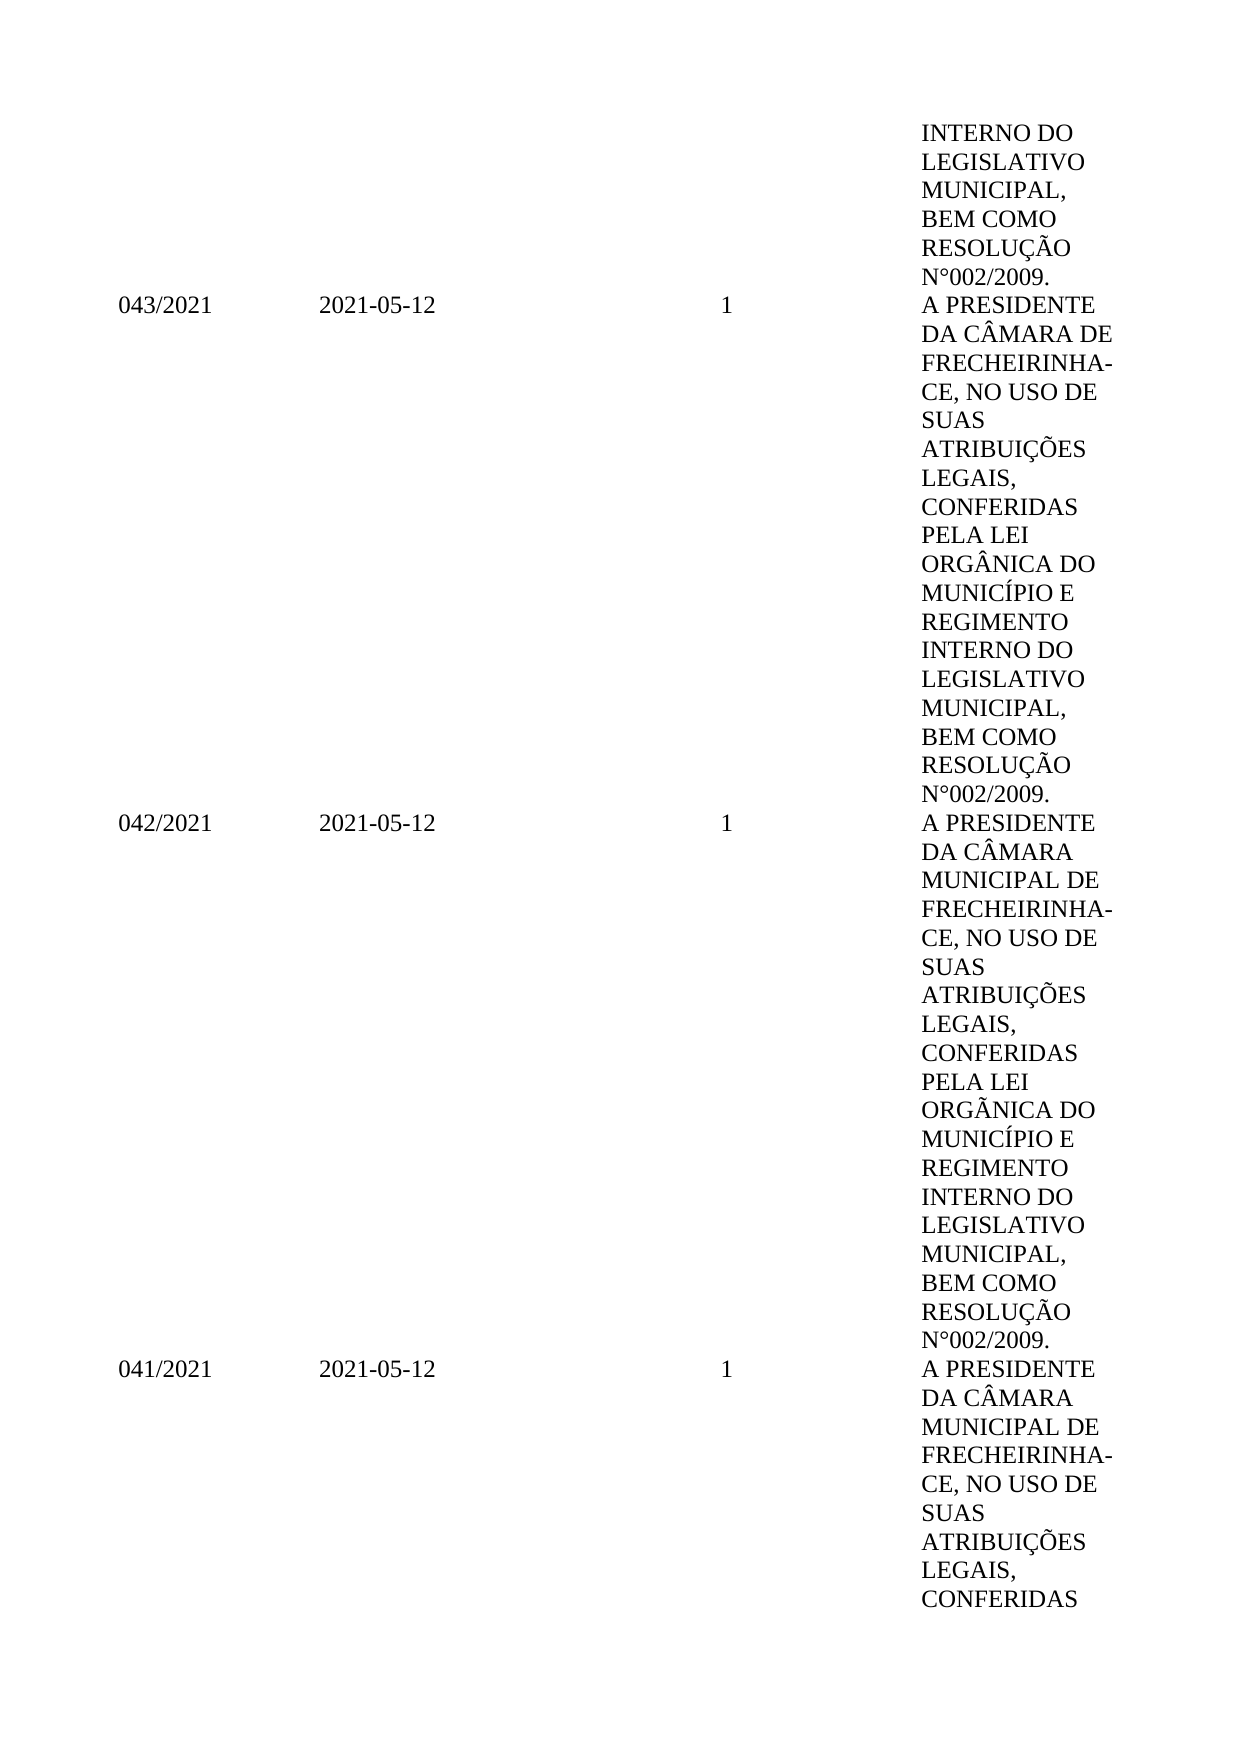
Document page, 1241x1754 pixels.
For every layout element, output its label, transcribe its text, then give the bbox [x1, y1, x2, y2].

table_cell [319, 118, 519, 291]
table_cell [520, 1354, 720, 1613]
table_cell 1 [720, 1354, 921, 1613]
table_cell 042/2021 [118, 808, 319, 1354]
table_cell [720, 118, 921, 291]
table_cell [118, 118, 319, 291]
table_cell 2021-05-12 [319, 1354, 519, 1613]
table_cell 2021-05-12 [319, 808, 519, 1354]
table_cell 1 [720, 291, 921, 808]
table_cell A PRESIDENTE DA CÂMARA MUNICIPAL DE FRECHEIRINHA-CE, NO USO DE SUAS ATRIBUIÇÕES LEGAIS, CONFERIDAS PELA LEI ORGÃNICA DO MUNICÍPIO E REGIMENTO INTERNO DO LEGISLATIVO MUNICIPAL, BEM COMO RESOLUÇÃO N°002/2009. [921, 808, 1122, 1354]
table_cell A PRESIDENTE DA CÂMARA MUNICIPAL DE FRECHEIRINHA-CE, NO USO DE SUAS ATRIBUIÇÕES LEGAIS, CONFERIDAS [921, 1354, 1122, 1613]
table_cell INTERNO DO LEGISLATIVO MUNICIPAL, BEM COMO RESOLUÇÃO N°002/2009. [921, 118, 1122, 291]
table_cell 2021-05-12 [319, 291, 519, 808]
table_cell [520, 291, 720, 808]
table_cell 1 [720, 808, 921, 1354]
table_cell [520, 118, 720, 291]
table_cell [520, 808, 720, 1354]
table_cell 043/2021 [118, 291, 319, 808]
table_cell 041/2021 [118, 1354, 319, 1613]
table_cell A PRESIDENTE DA CÂMARA DE FRECHEIRINHA-CE, NO USO DE SUAS ATRIBUIÇÕES LEGAIS, CONFERIDAS PELA LEI ORGÂNICA DO MUNICÍPIO E REGIMENTO INTERNO DO LEGISLATIVO MUNICIPAL, BEM COMO RESOLUÇÃO N°002/2009. [921, 291, 1122, 808]
